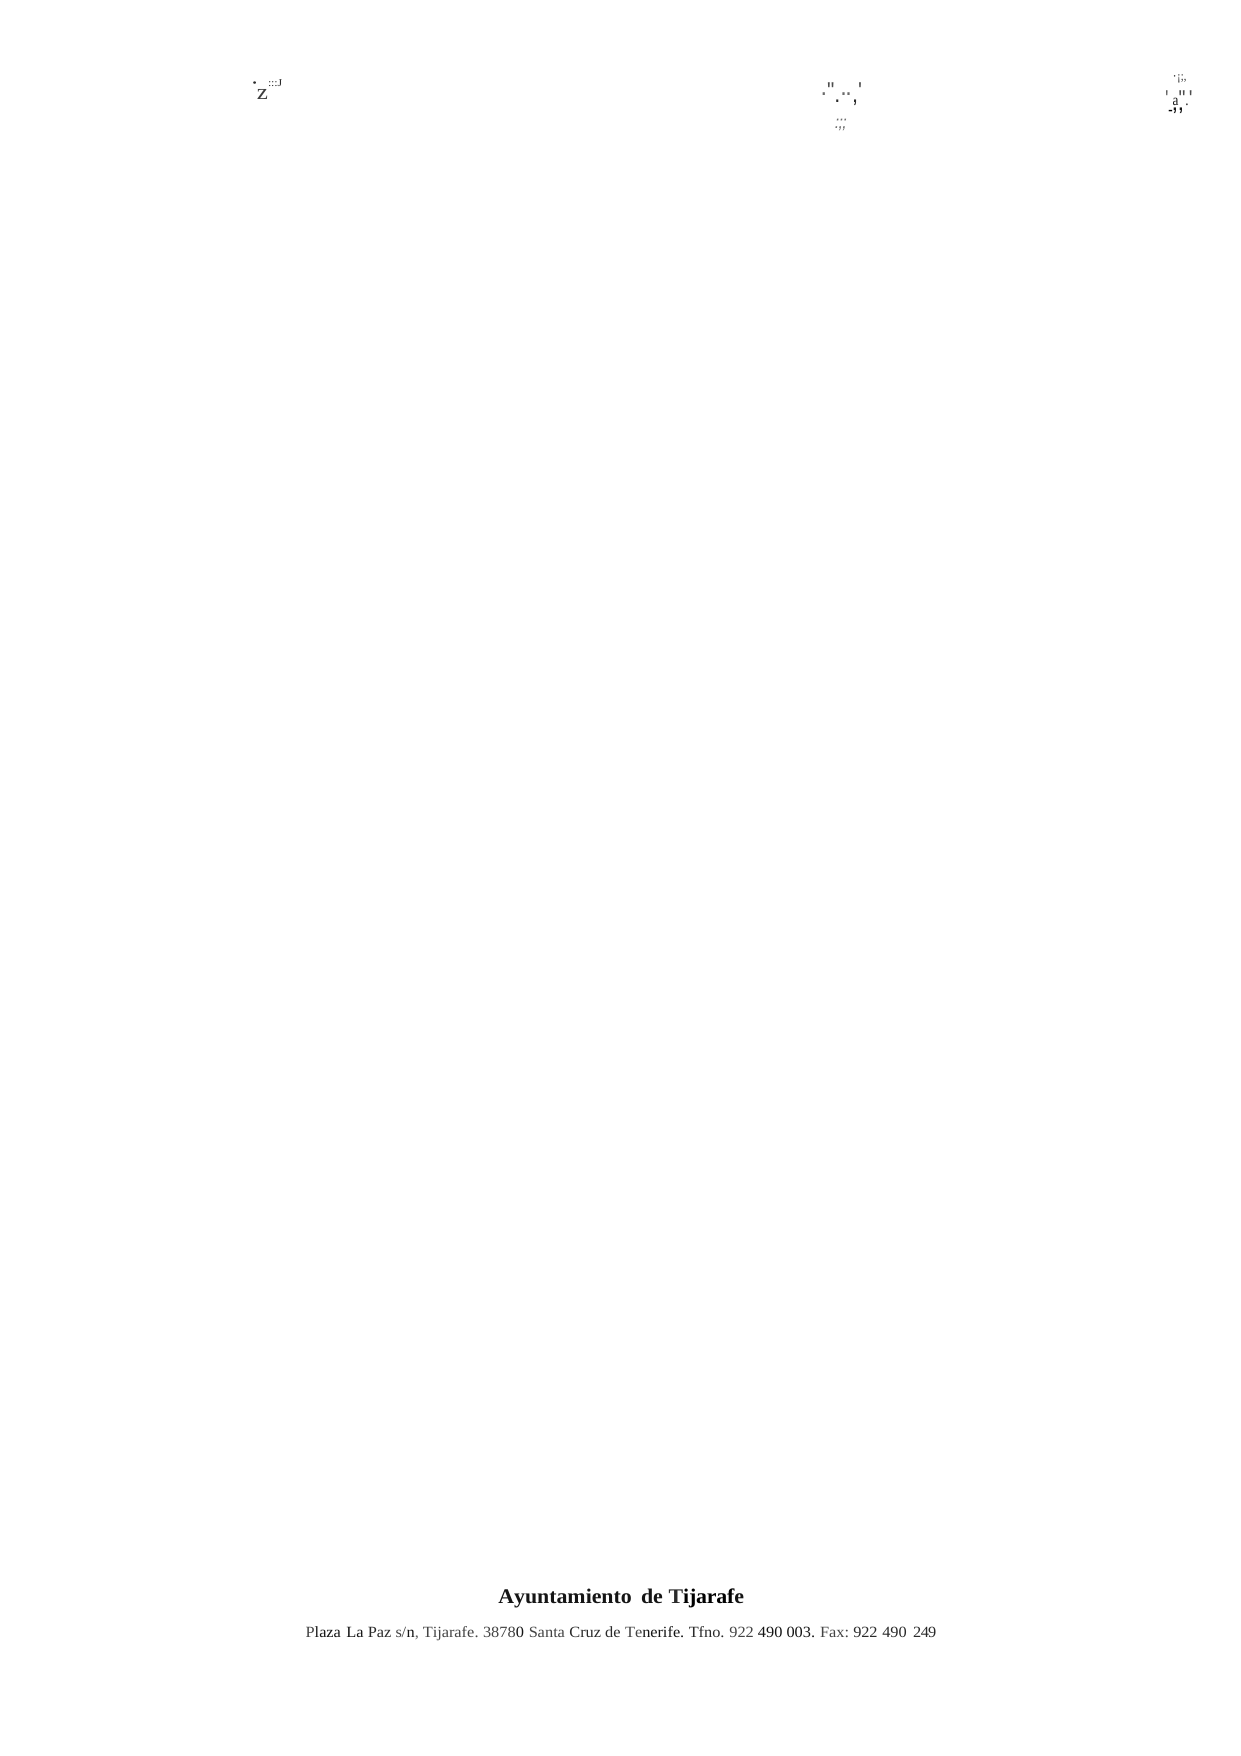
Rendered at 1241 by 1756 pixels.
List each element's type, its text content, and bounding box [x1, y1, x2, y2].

text •z:::J [185, 71, 349, 90]
text :;; [609, 112, 1074, 132]
text ,, [1171, 88, 1185, 115]
text ·¡;, [1160, 71, 1199, 83]
text '-a".' [1157, 83, 1201, 113]
text ."...,' [609, 71, 1074, 108]
